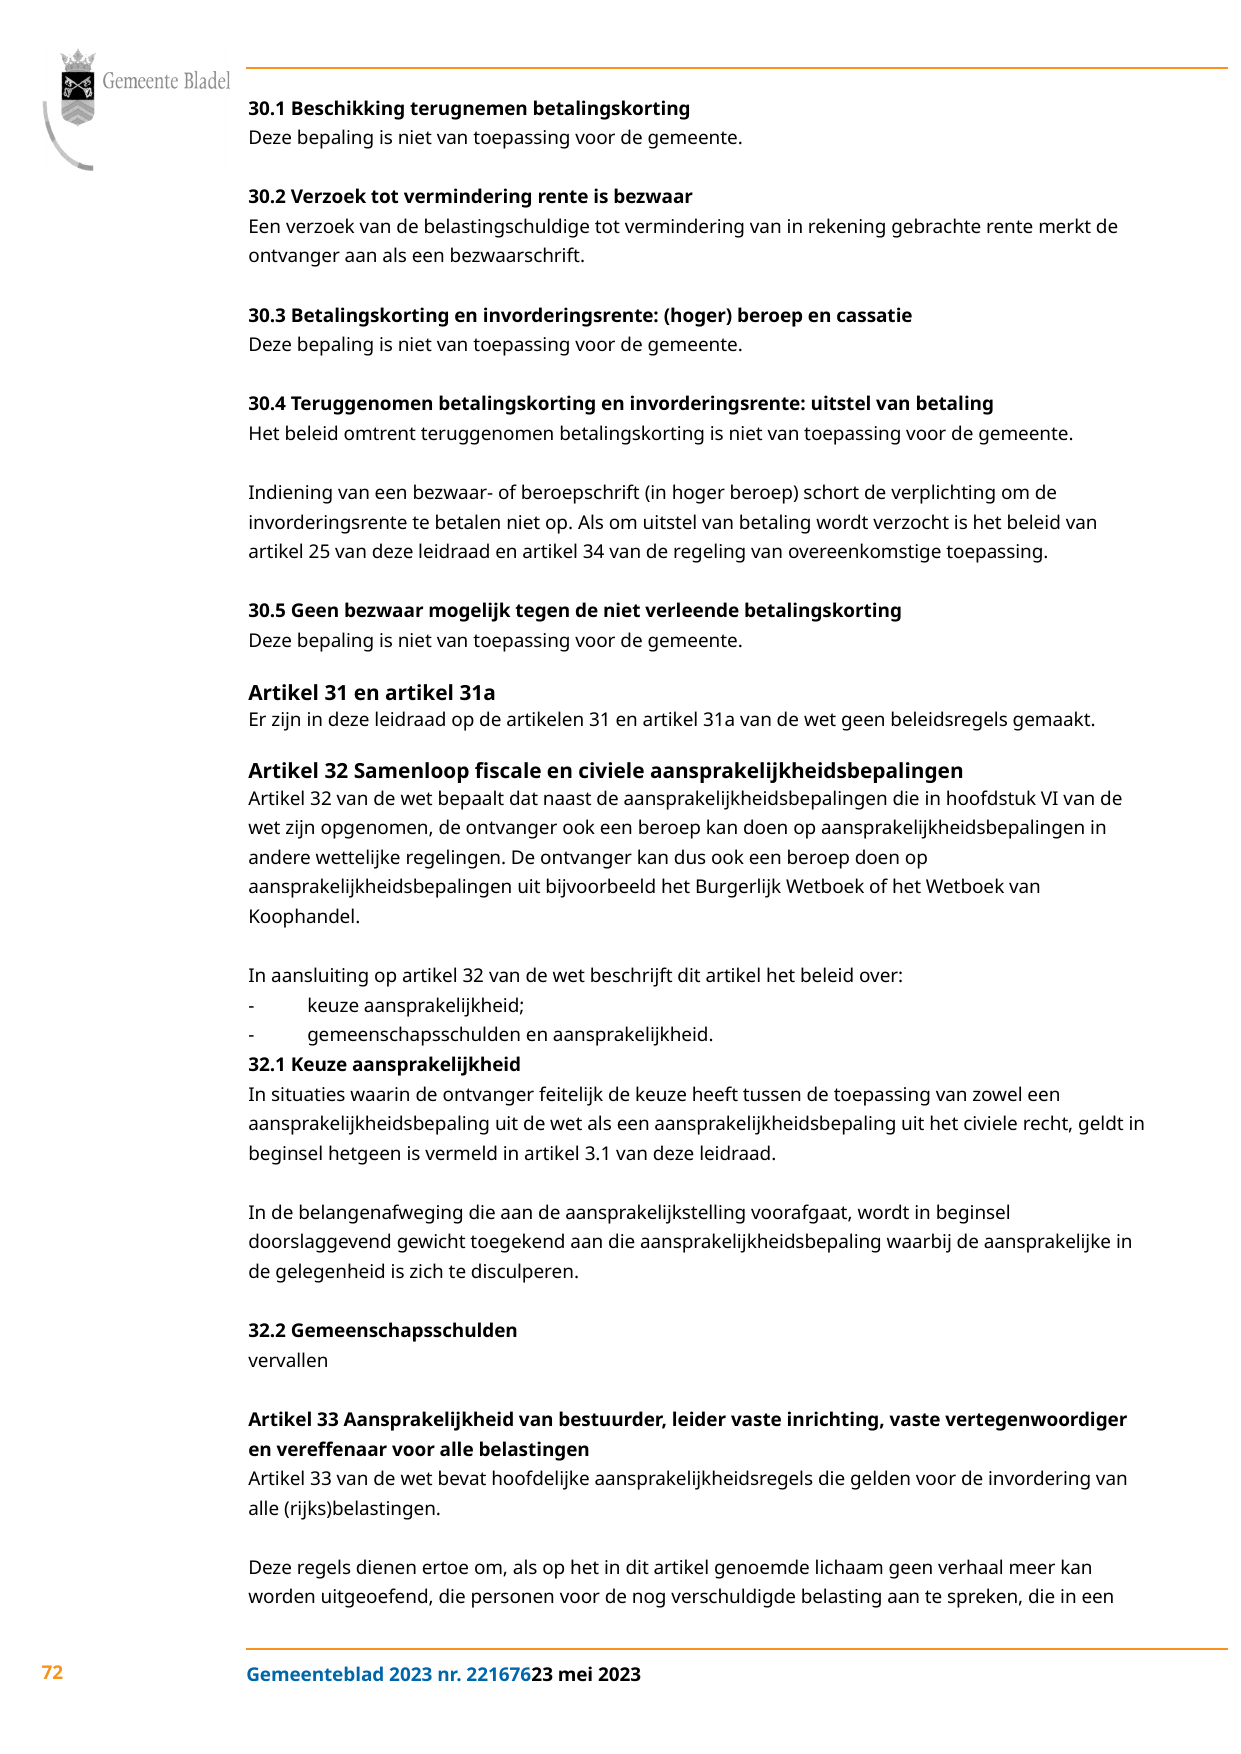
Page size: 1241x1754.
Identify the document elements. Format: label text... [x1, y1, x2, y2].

text Artikel 32 Samenloop fiscale en civiele aansprakelijkheidsbepalingen [248, 757, 1152, 785]
list keuze aansprakelijkheid; [248, 992, 1152, 1018]
text Het beleid omtrent teruggenomen betalingskorting is niet van toepassing voor de gemeente. [248, 420, 1152, 446]
text 30.4 Teruggenomen betalingskorting en invorderingsrente: uitstel van betaling [248, 391, 1152, 416]
text 30.3 Betalingskorting en invorderingsrente: (hoger) beroep en cassatie [248, 302, 1152, 328]
text In situaties waarin de ontvanger feitelijk de keuze heeft tussen de toepassing van zowel een aansprakelijkheidsbepaling uit de wet als een aansprakelijkheidsbepaling uit het civiele recht, geldt in beginsel hetgeen is vermeld in artikel 3.1 van deze leidraad. [248, 1081, 1152, 1166]
text 30.2 Verzoek tot vermindering rente is bezwaar [248, 183, 1152, 209]
text Deze bepaling is niet van toepassing voor de gemeente. [248, 627, 1152, 653]
list gemeenschapsschulden en aansprakelijkheid. [248, 1022, 1152, 1047]
text vervallen [248, 1347, 1152, 1373]
text Er zijn in deze leidraad op de artikelen 31 en artikel 31a van de wet geen beleidsregels gemaakt. [248, 706, 1152, 732]
text 30.5 Geen bezwaar mogelijk tegen de niet verleende betalingskorting [248, 598, 1152, 623]
text Deze bepaling is niet van toepassing voor de gemeente. [248, 124, 1152, 150]
text Indiening van een bezwaar- of beroepschrift (in hoger beroep) schort de verplichting om de invorderingsrente te betalen niet op. Als om uitstel van betaling wordt verzocht is het beleid van artikel 25 van deze leidraad en artikel 34 van de regeling van overeenkomstige toepassing. [248, 479, 1152, 564]
text Artikel 33 Aansprakelijkheid van bestuurder, leider vaste inrichting, vaste vertegenwoordiger en vereffenaar voor alle belastingen [248, 1406, 1152, 1462]
text In de belangenafweging die aan de aansprakelijkstelling voorafgaat, wordt in beginsel doorslaggevend gewicht toegekend aan die aansprakelijkheidsbepaling waarbij de aansprakelijke in de gelegenheid is zich te disculperen. [248, 1199, 1152, 1284]
text Artikel 33 van de wet bevat hoofdelijke aansprakelijkheidsregels die gelden voor de invordering van alle (rijks)belastingen. [248, 1465, 1152, 1521]
text Een verzoek van de belastingschuldige tot vermindering van in rekening gebrachte rente merkt de ontvanger aan als een bezwaarschrift. [248, 213, 1152, 268]
text Artikel 32 van de wet bepaalt dat naast de aansprakelijkheidsbepalingen die in hoofdstuk VI van de wet zijn opgenomen, de ontvanger ook een beroep kan doen op aansprakelijkheidsbepalingen in andere wettelijke regelingen. De ontvanger kan dus ook een beroep doen op aansprakelijkheidsbepalingen uit bijvoorbeeld het Burgerlijk Wetboek of het Wetboek van Koophandel. [248, 785, 1152, 929]
text 32.1 Keuze aansprakelijkheid [248, 1051, 1152, 1077]
text 32.2 Gemeenschapsschulden [248, 1317, 1152, 1343]
text 30.1 Beschikking terugnemen betalingskorting [248, 95, 1152, 121]
text Artikel 31 en artikel 31a [248, 678, 1152, 706]
text In aansluiting op artikel 32 van de wet beschrijft dit artikel het beleid over: [248, 962, 1152, 988]
text Deze regels dienen ertoe om, als op het in dit artikel genoemde lichaam geen verhaal meer kan worden uitgeoefend, die personen voor de nog verschuldigde belasting aan te spreken, die in een [248, 1554, 1152, 1609]
text Deze bepaling is niet van toepassing voor de gemeente. [248, 331, 1152, 357]
picture [41, 47, 231, 172]
